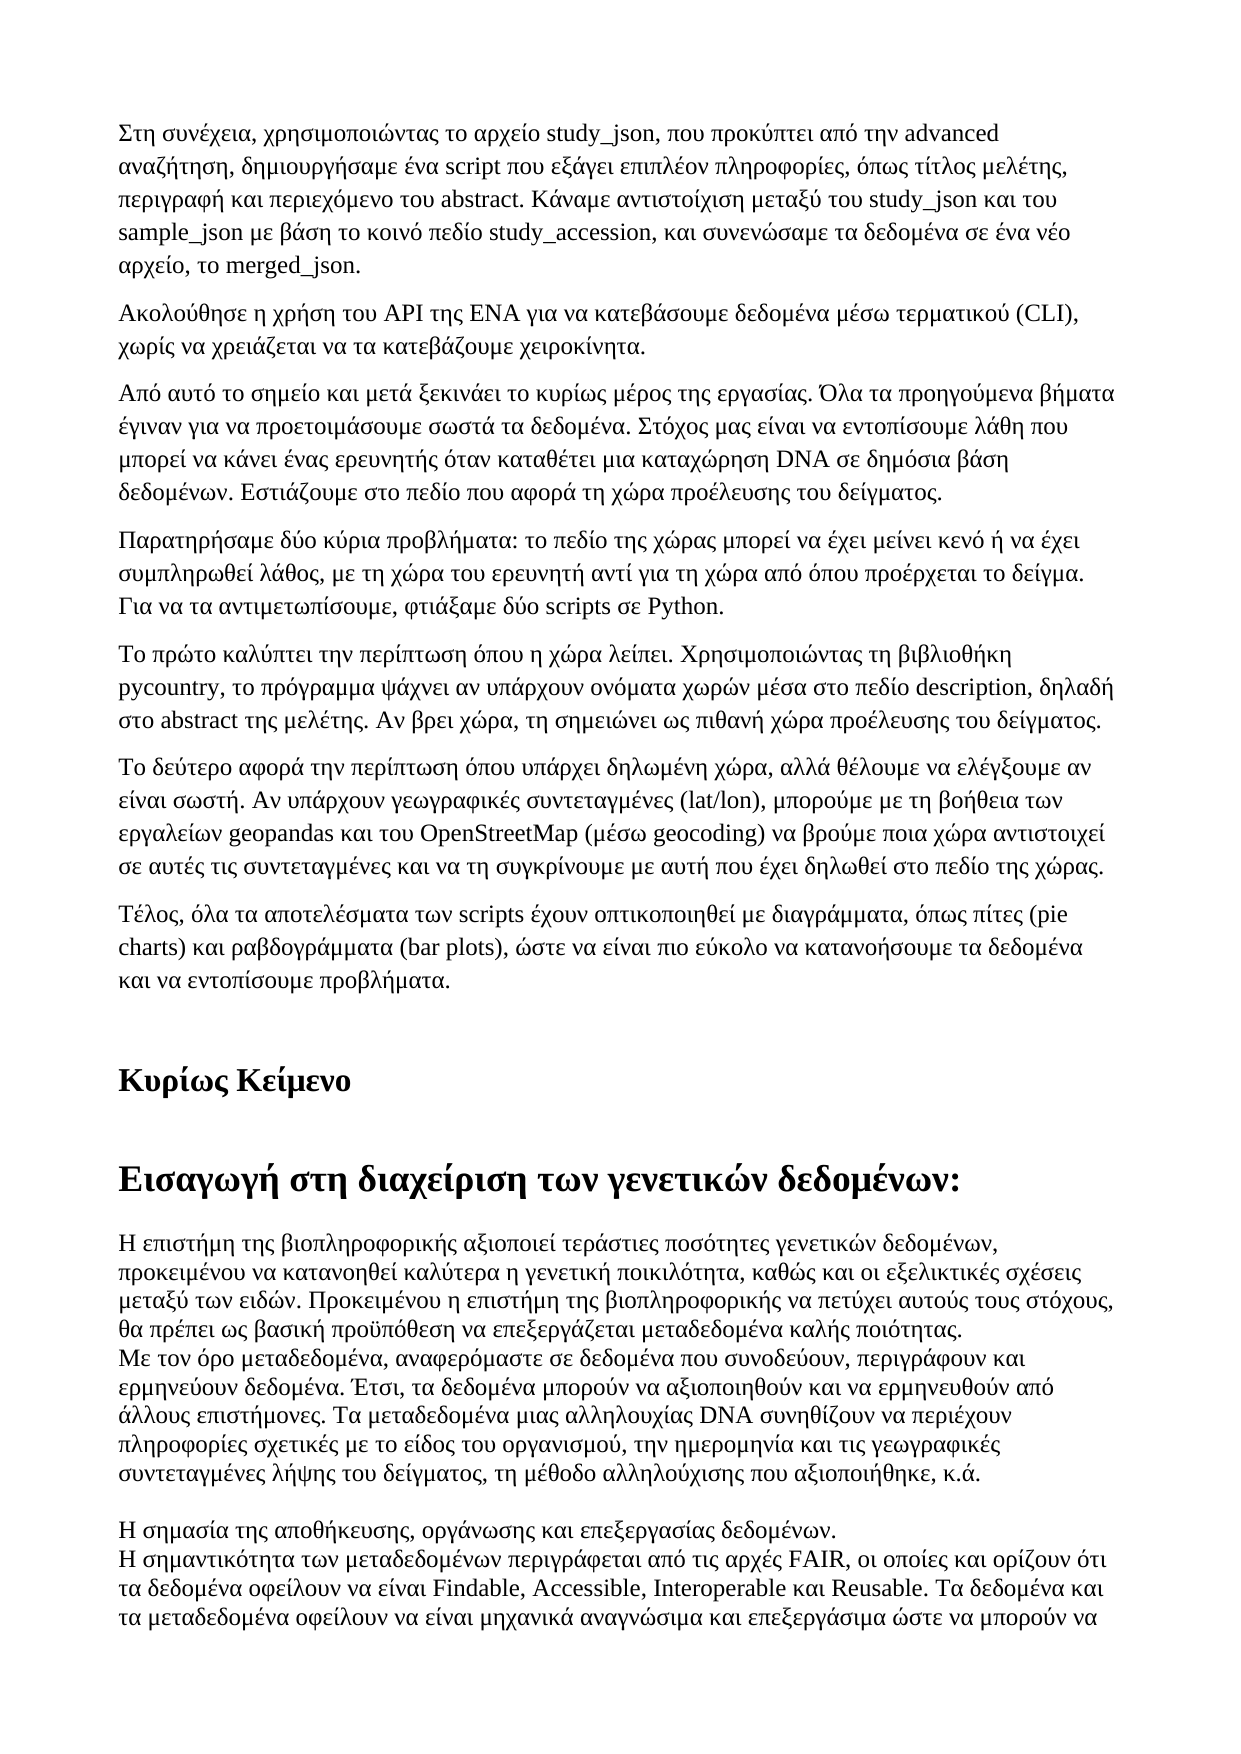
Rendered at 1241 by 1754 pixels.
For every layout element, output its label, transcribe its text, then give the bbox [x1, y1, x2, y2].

text Παρατηρήσαμε δύο κύρια προβλήματα: το πεδίο της χώρας μπορεί να έχει μείνει κενό ή να έχει συμπληρωθεί λάθος, με τη χώρα του ερευνητή αντί για τη χώρα από όπου προέρχεται το δείγμα. Για να τα αντιμετωπίσουμε, φτιάξαμε δύο scripts σε Python. [118, 525, 1122, 620]
text Με τον όρο μεταδεδομένα, αναφερόμαστε σε δεδομένα που συνοδεύουν, περιγράφουν και ερμηνεύουν δεδομένα. Έτσι, τα δεδομένα μπορούν να αξιοποιηθούν και να ερμηνευθούν από άλλους επιστήμονες. Τα μεταδεδομένα μιας αλληλουχίας DNA συνηθίζουν να περιέχουν πληροφορίες σχετικές με το είδος του οργανισμού, την ημερομηνία και τις γεωγραφικές συντεταγμένες λήψης του δείγματος, τη μέθοδο αλληλούχισης που αξιοποιήθηκε, κ.ά. [118, 1343, 1122, 1487]
text Ακολούθησε η χρήση του API της ENA για να κατεβάσουμε δεδομένα μέσω τερματικού (CLI), χωρίς να χρειάζεται να τα κατεβάζουμε χειροκίνητα. [118, 298, 1122, 359]
text Εισαγωγή στη διαχείριση των γενετικών δεδομένων: [118, 1156, 1122, 1199]
text Στη συνέχεια, χρησιμοποιώντας το αρχείο study_json, που προκύπτει από την advanced αναζήτηση, δημιουργήσαμε ένα script που εξάγει επιπλέον πληροφορίες, όπως τίτλος μελέτης, περιγραφή και περιεχόμενο του abstract. Κάναμε αντιστοίχιση μεταξύ του study_json και του sample_json με βάση το κοινό πεδίο study_accession, και συνενώσαμε τα δεδομένα σε ένα νέο αρχείο, το merged_json. [118, 118, 1122, 279]
text Η σημαντικότητα των μεταδεδομένων περιγράφεται από τις αρχές FAIR, οι οποίες και ορίζουν ότι τα δεδομένα οφείλουν να είναι Findable, Accessible, Interoperable και Reusable. Τα δεδομένα και τα μεταδεδομένα οφείλουν να είναι μηχανικά αναγνώσιμα και επεξεργάσιμα ώστε να μπορούν να [118, 1544, 1122, 1631]
text Η σημασία της αποθήκευσης, οργάνωσης και επεξεργασίας δεδομένων. [118, 1516, 1122, 1544]
text Το δεύτερο αφορά την περίπτωση όπου υπάρχει δηλωμένη χώρα, αλλά θέλουμε να ελέγξουμε αν είναι σωστή. Αν υπάρχουν γεωγραφικές συντεταγμένες (lat/lon), μπορούμε με τη βοήθεια των εργαλείων geopandas και του OpenStreetMap (μέσω geocoding) να βρούμε ποια χώρα αντιστοιχεί σε αυτές τις συντεταγμένες και να τη συγκρίνουμε με αυτή που έχει δηλωθεί στο πεδίο της χώρας. [118, 752, 1122, 880]
text Η επιστήμη της βιοπληροφορικής αξιοποιεί τεράστιες ποσότητες γενετικών δεδομένων, προκειμένου να κατανοηθεί καλύτερα η γενετική ποικιλότητα, καθώς και οι εξελικτικές σχέσεις μεταξύ των ειδών. Προκειμένου η επιστήμη της βιοπληροφορικής να πετύχει αυτούς τους στόχους, θα πρέπει ως βασική προϋπόθεση να επεξεργάζεται μεταδεδομένα καλής ποιότητας. [118, 1228, 1122, 1343]
text Τέλος, όλα τα αποτελέσματα των scripts έχουν οπτικοποιηθεί με διαγράμματα, όπως πίτες (pie charts) και ραβδογράμματα (bar plots), ώστε να είναι πιο εύκολο να κατανοήσουμε τα δεδομένα και να εντοπίσουμε προβλήματα. [118, 899, 1122, 994]
text Από αυτό το σημείο και μετά ξεκινάει το κυρίως μέρος της εργασίας. Όλα τα προηγούμενα βήματα έγιναν για να προετοιμάσουμε σωστά τα δεδομένα. Στόχος μας είναι να εντοπίσουμε λάθη που μπορεί να κάνει ένας ερευνητής όταν καταθέτει μια καταχώρηση DNA σε δημόσια βάση δεδομένων. Εστιάζουμε στο πεδίο που αφορά τη χώρα προέλευσης του δείγματος. [118, 378, 1122, 506]
text Το πρώτο καλύπτει την περίπτωση όπου η χώρα λείπει. Χρησιμοποιώντας τη βιβλιοθήκη pycountry, το πρόγραμμα ψάχνει αν υπάρχουν ονόματα χωρών μέσα στο πεδίο description, δηλαδή στο abstract της μελέτης. Αν βρει χώρα, τη σημειώνει ως πιθανή χώρα προέλευσης του δείγματος. [118, 639, 1122, 733]
subtitle Κυρίως Κείμενο [118, 1060, 1122, 1099]
